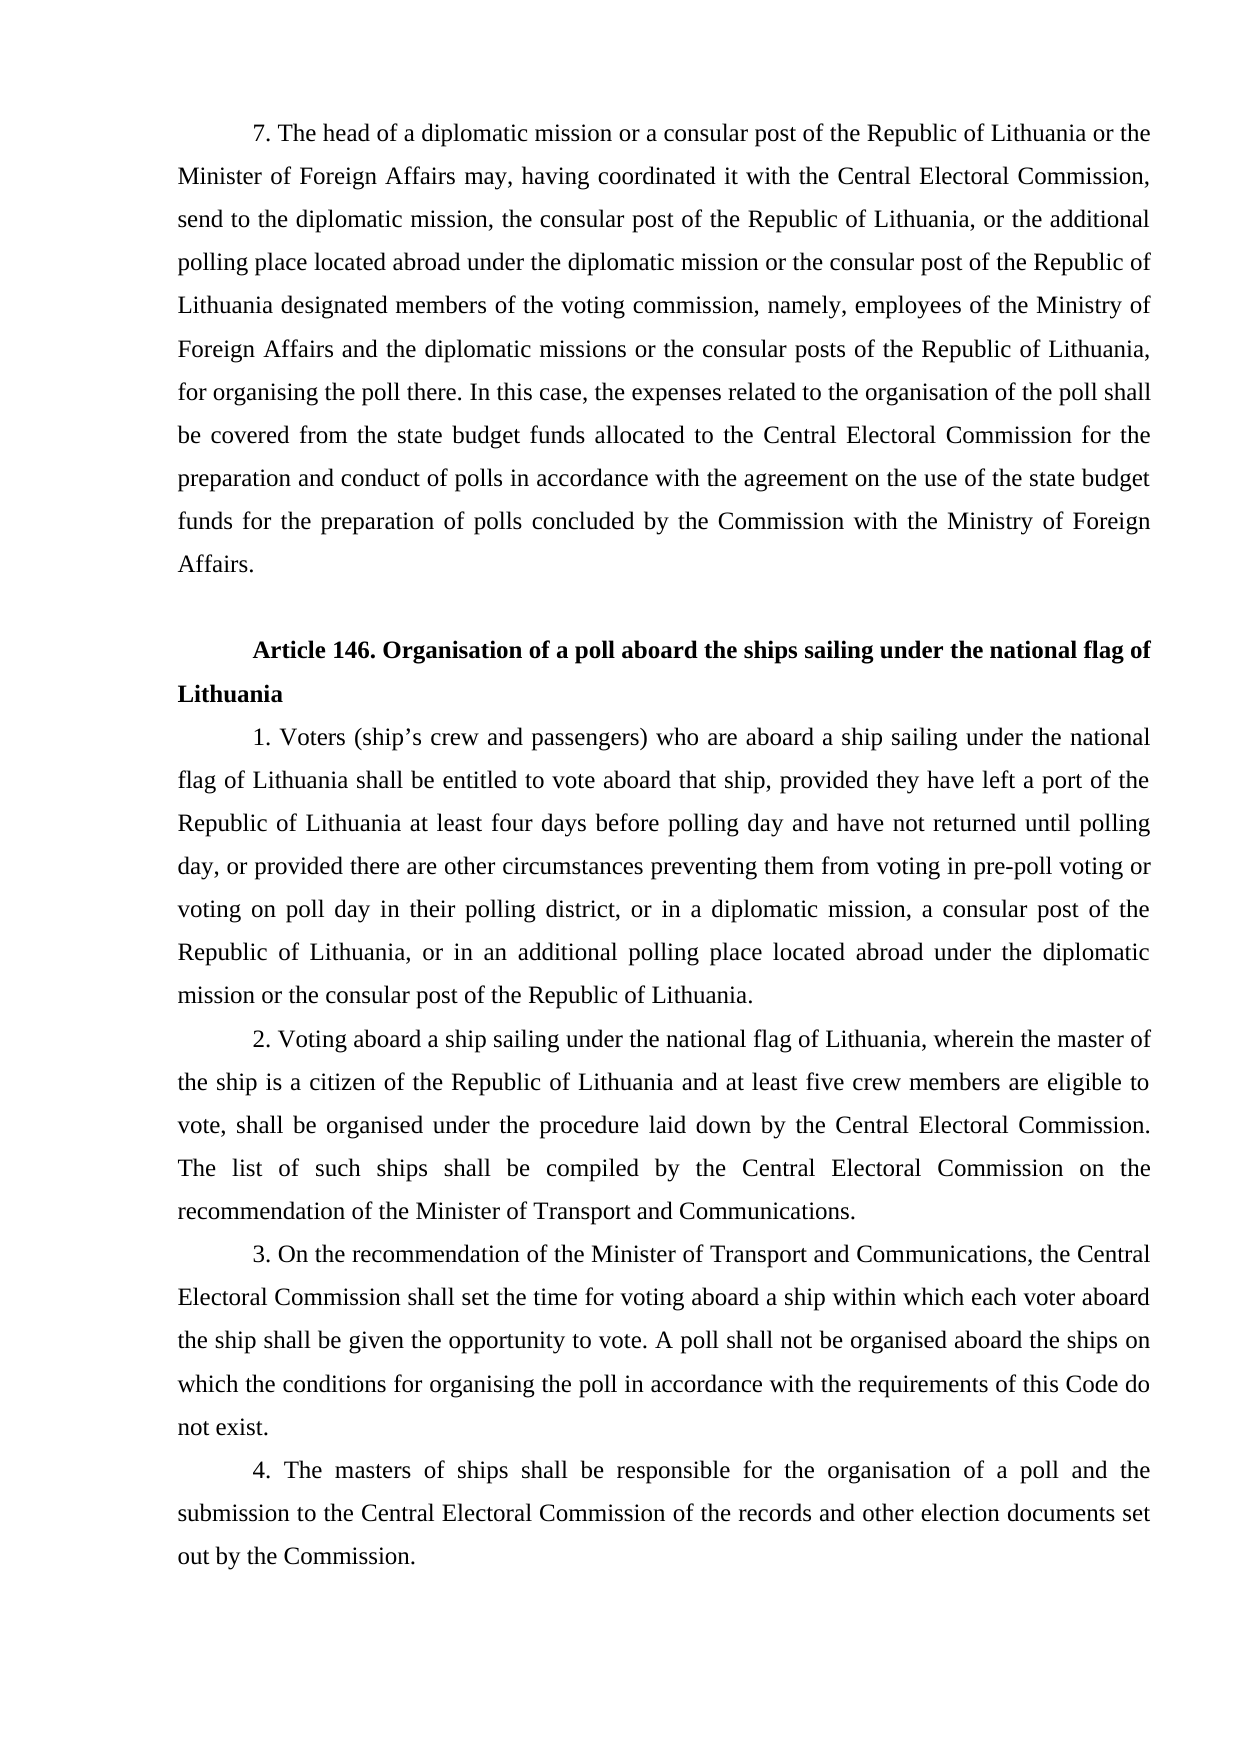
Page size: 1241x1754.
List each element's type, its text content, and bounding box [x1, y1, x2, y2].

text 2. Voting aboard a ship sailing under the national flag of Lithuania, wherein the master of the ship is a citizen of the Republic of Lithuania and at least five crew members are eligible to vote, shall be organised under the procedure laid down by the Central Electoral Commission. The list of such ships shall be compiled by the Central Electoral Commission on the recommendation of the Minister of Transport and Communications. [177, 1024, 1152, 1225]
text Article 146. Organisation of a poll aboard the ships sailing under the national flag of Lithuania [177, 636, 1152, 707]
text 7. The head of a diplomatic mission or a consular post of the Republic of Lithuania or the Minister of Foreign Affairs may, having coordinated it with the Central Electoral Commission, send to the diplomatic mission, the consular post of the Republic of Lithuania, or the additional polling place located abroad under the diplomatic mission or the consular post of the Republic of Lithuania designated members of the voting commission, namely, employees of the Ministry of Foreign Affairs and the diplomatic missions or the consular posts of the Republic of Lithuania, for organising the poll there. In this case, the expenses related to the organisation of the poll shall be covered from the state budget funds allocated to the Central Electoral Commission for the preparation and conduct of polls in accordance with the agreement on the use of the state budget funds for the preparation of polls concluded by the Commission with the Ministry of Foreign Affairs. [177, 118, 1152, 578]
text 3. On the recommendation of the Minister of Transport and Communications, the Central Electoral Commission shall set the time for voting aboard a ship within which each voter aboard the ship shall be given the opportunity to vote. A poll shall not be organised aboard the ships on which the conditions for organising the poll in accordance with the requirements of this Code do not exist. [177, 1239, 1152, 1441]
text 4. The masters of ships shall be responsible for the organisation of a poll and the submission to the Central Electoral Commission of the records and other election documents set out by the Commission. [177, 1455, 1152, 1570]
text 1. Voters (ship’s crew and passengers) who are aboard a ship sailing under the national flag of Lithuania shall be entitled to vote aboard that ship, provided they have left a port of the Republic of Lithuania at least four days before polling day and have not returned until polling day, or provided there are other circumstances preventing them from voting in pre-poll voting or voting on poll day in their polling district, or in a diplomatic mission, a consular post of the Republic of Lithuania, or in an additional polling place located abroad under the diplomatic mission or the consular post of the Republic of Lithuania. [177, 722, 1152, 1009]
